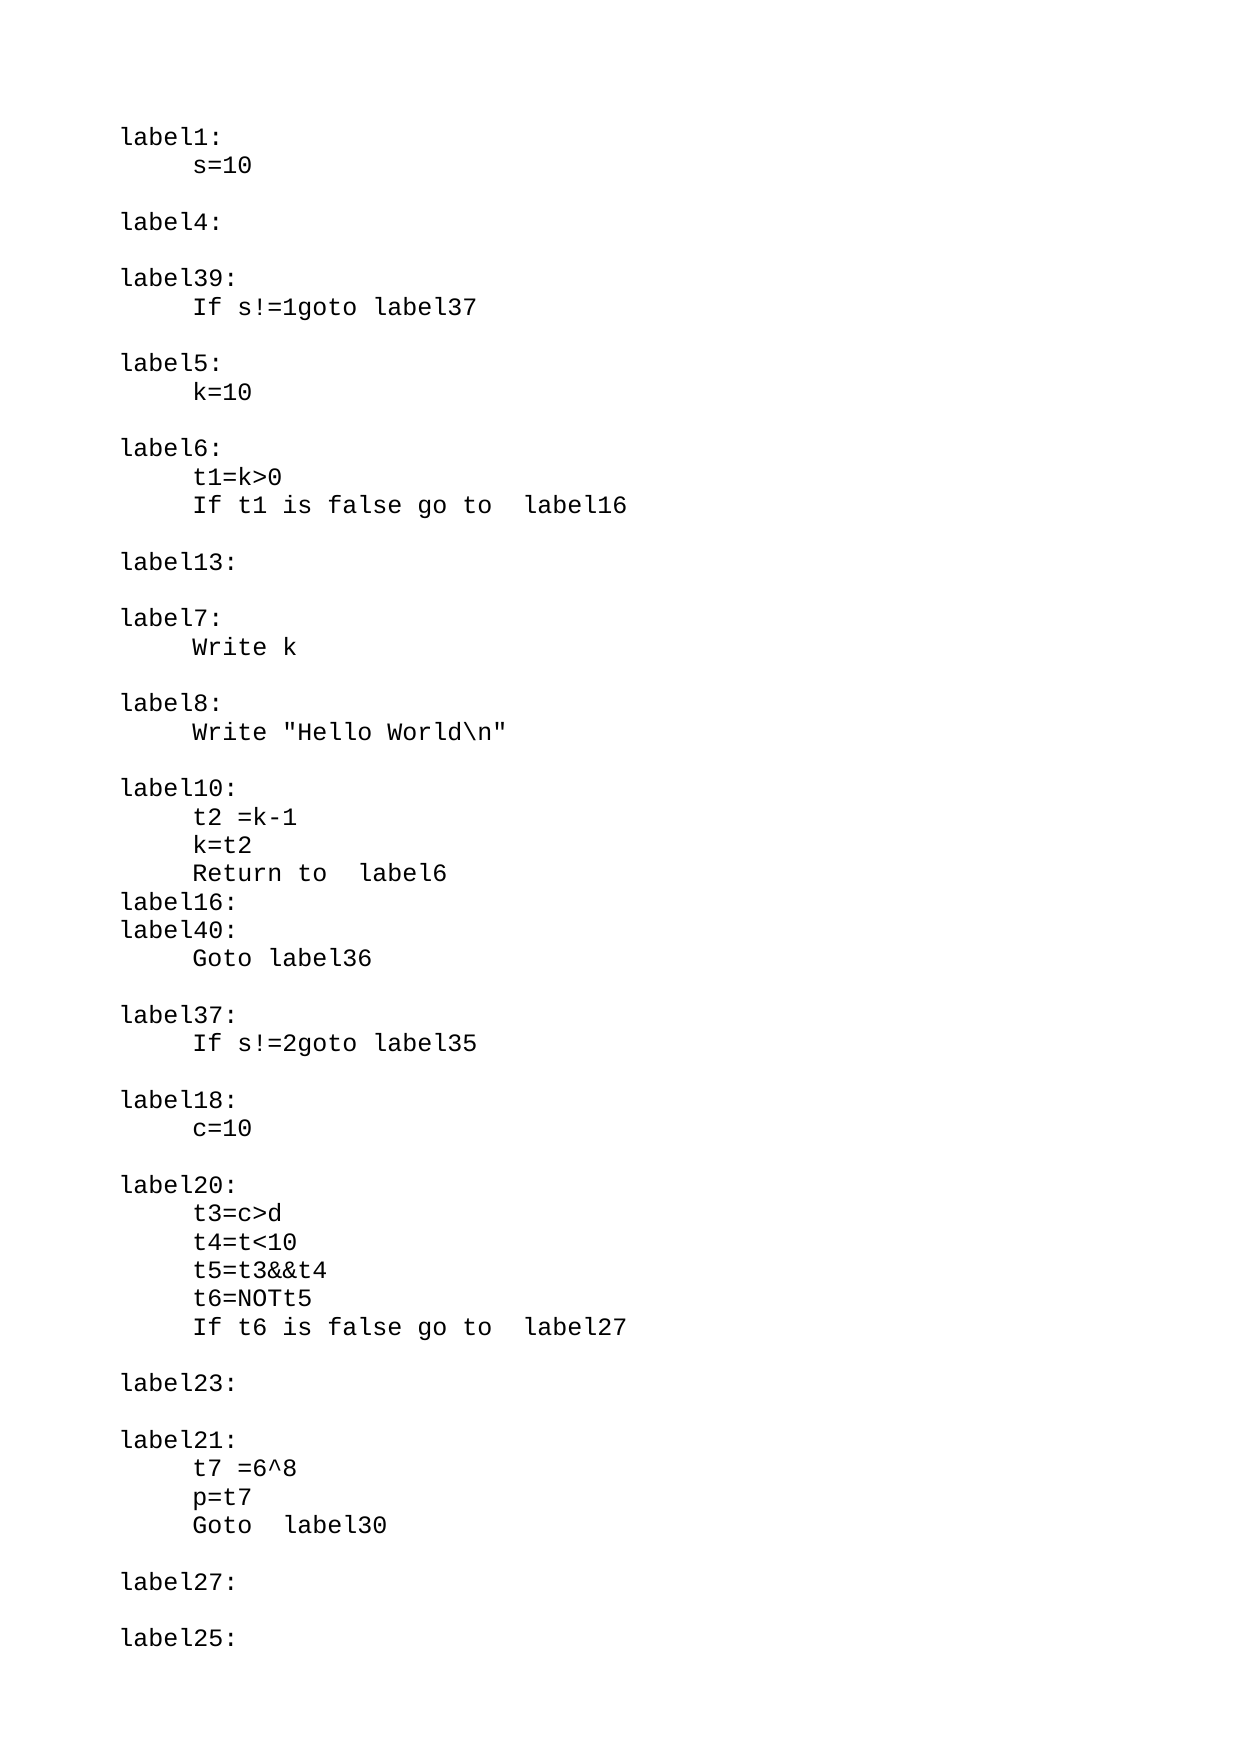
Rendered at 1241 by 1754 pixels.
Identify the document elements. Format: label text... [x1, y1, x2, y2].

text Write "Hello World\n" [118, 719, 1157, 748]
text p=t7 [118, 1484, 1157, 1513]
text Return to label6 [118, 861, 1157, 889]
text label27: [118, 1569, 1157, 1598]
text If s!=1goto label37 [118, 294, 1157, 323]
text Write k [118, 634, 1157, 663]
text t6=NOTt5 [118, 1286, 1157, 1314]
text t2 =k-1 [118, 804, 1157, 833]
text label39: [118, 266, 1157, 294]
text t7 =6^8 [118, 1456, 1157, 1484]
text label40: [118, 918, 1157, 946]
text label1: [118, 124, 1157, 153]
text If s!=2goto label35 [118, 1031, 1157, 1059]
text t3=c>d [118, 1201, 1157, 1229]
text Goto label36 [118, 946, 1157, 974]
text k=t2 [118, 833, 1157, 861]
text label8: [118, 691, 1157, 719]
text Goto label30 [118, 1513, 1157, 1541]
text k=10 [118, 379, 1157, 408]
text If t1 is false go to label16 [118, 493, 1157, 521]
text label10: [118, 776, 1157, 804]
text c=10 [118, 1116, 1157, 1144]
text label20: [118, 1173, 1157, 1201]
text label25: [118, 1626, 1157, 1654]
text t4=t<10 [118, 1229, 1157, 1258]
text label4: [118, 209, 1157, 238]
text label6: [118, 436, 1157, 464]
text t5=t3&&t4 [118, 1258, 1157, 1286]
text label16: [118, 889, 1157, 918]
text label5: [118, 351, 1157, 379]
text label21: [118, 1428, 1157, 1456]
text label18: [118, 1088, 1157, 1116]
text label7: [118, 606, 1157, 634]
text If t6 is false go to label27 [118, 1314, 1157, 1343]
text t1=k>0 [118, 464, 1157, 493]
text label37: [118, 1003, 1157, 1031]
text label13: [118, 549, 1157, 578]
text s=10 [118, 153, 1157, 181]
text label23: [118, 1371, 1157, 1399]
